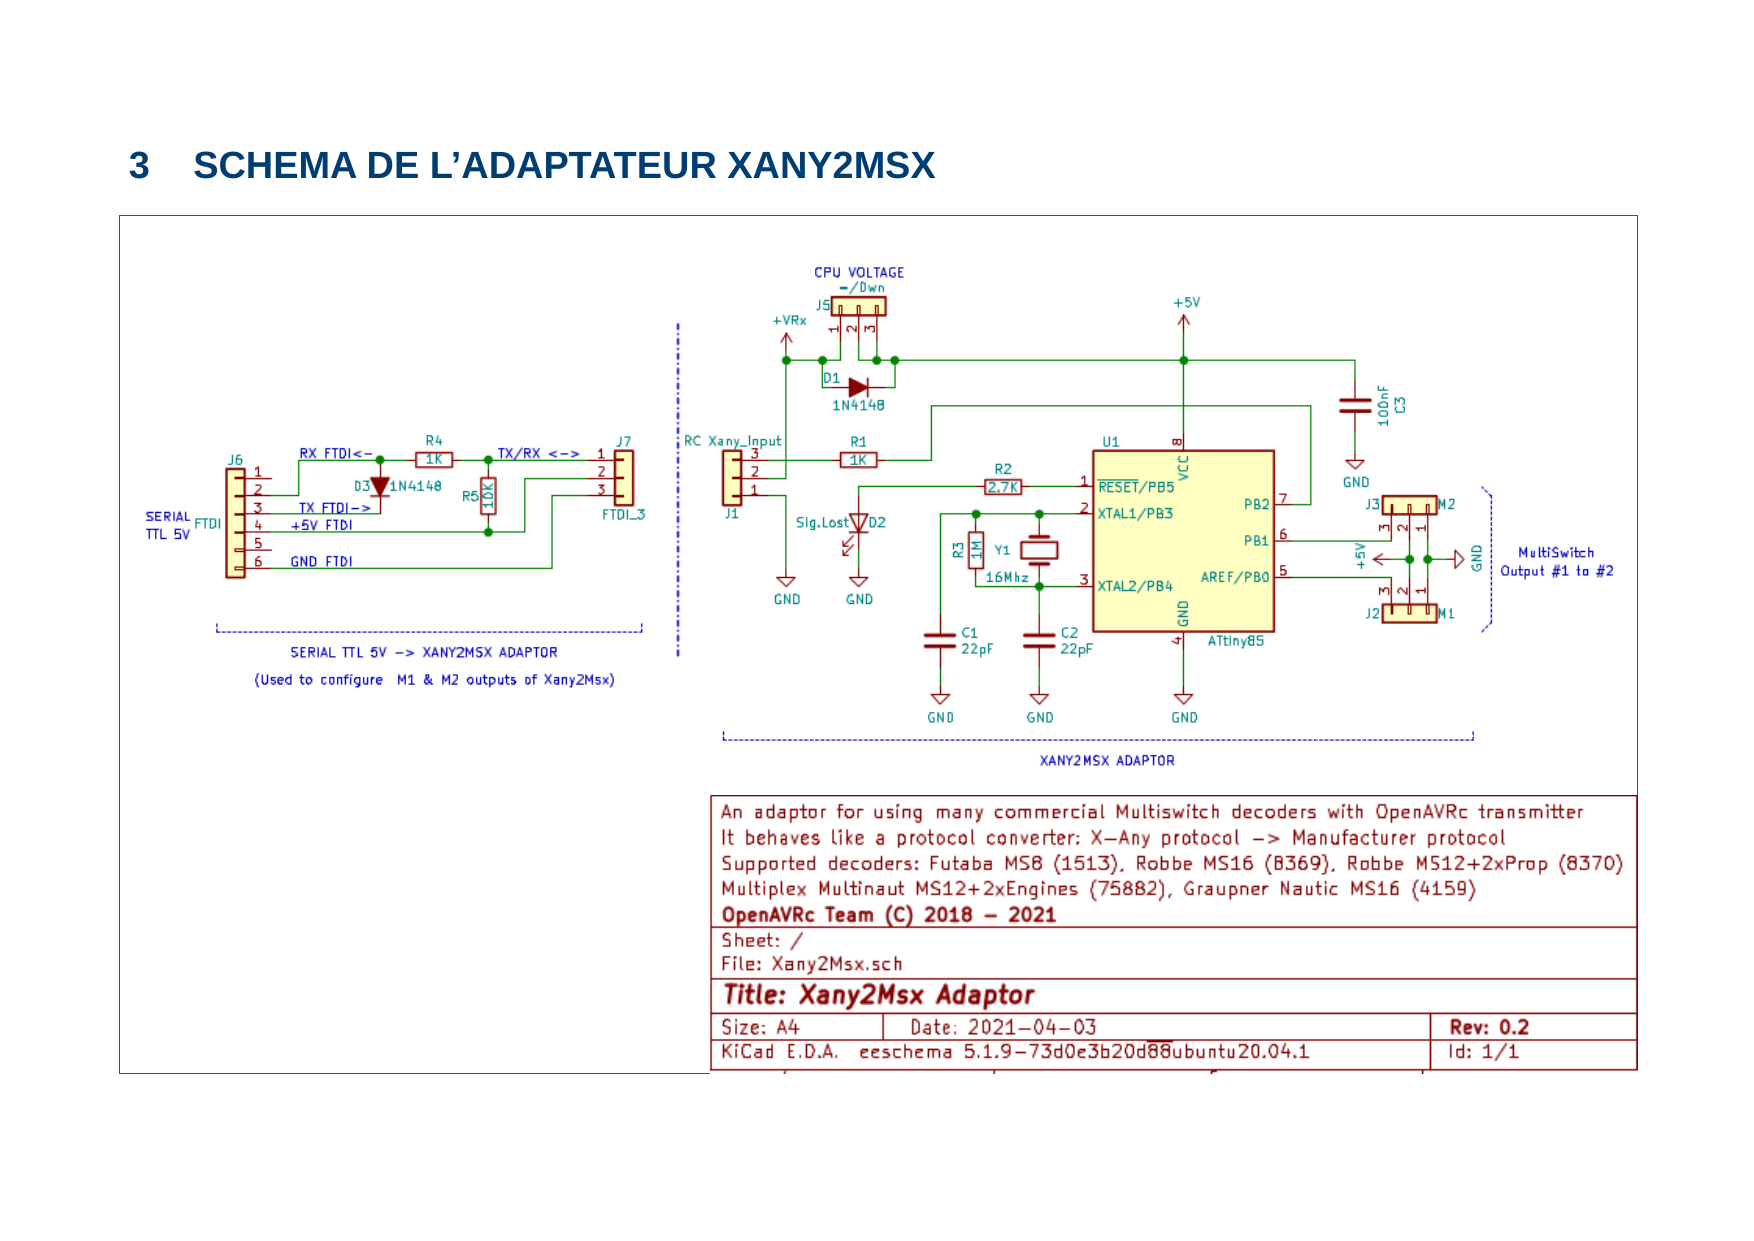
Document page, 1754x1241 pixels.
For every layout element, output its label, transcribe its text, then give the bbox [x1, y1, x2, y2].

picture [709, 795, 1638, 1074]
subtitle SCHEMA DE L’ADAPTATEUR XANY2MSX [118, 143, 1636, 187]
picture [128, 257, 1626, 776]
